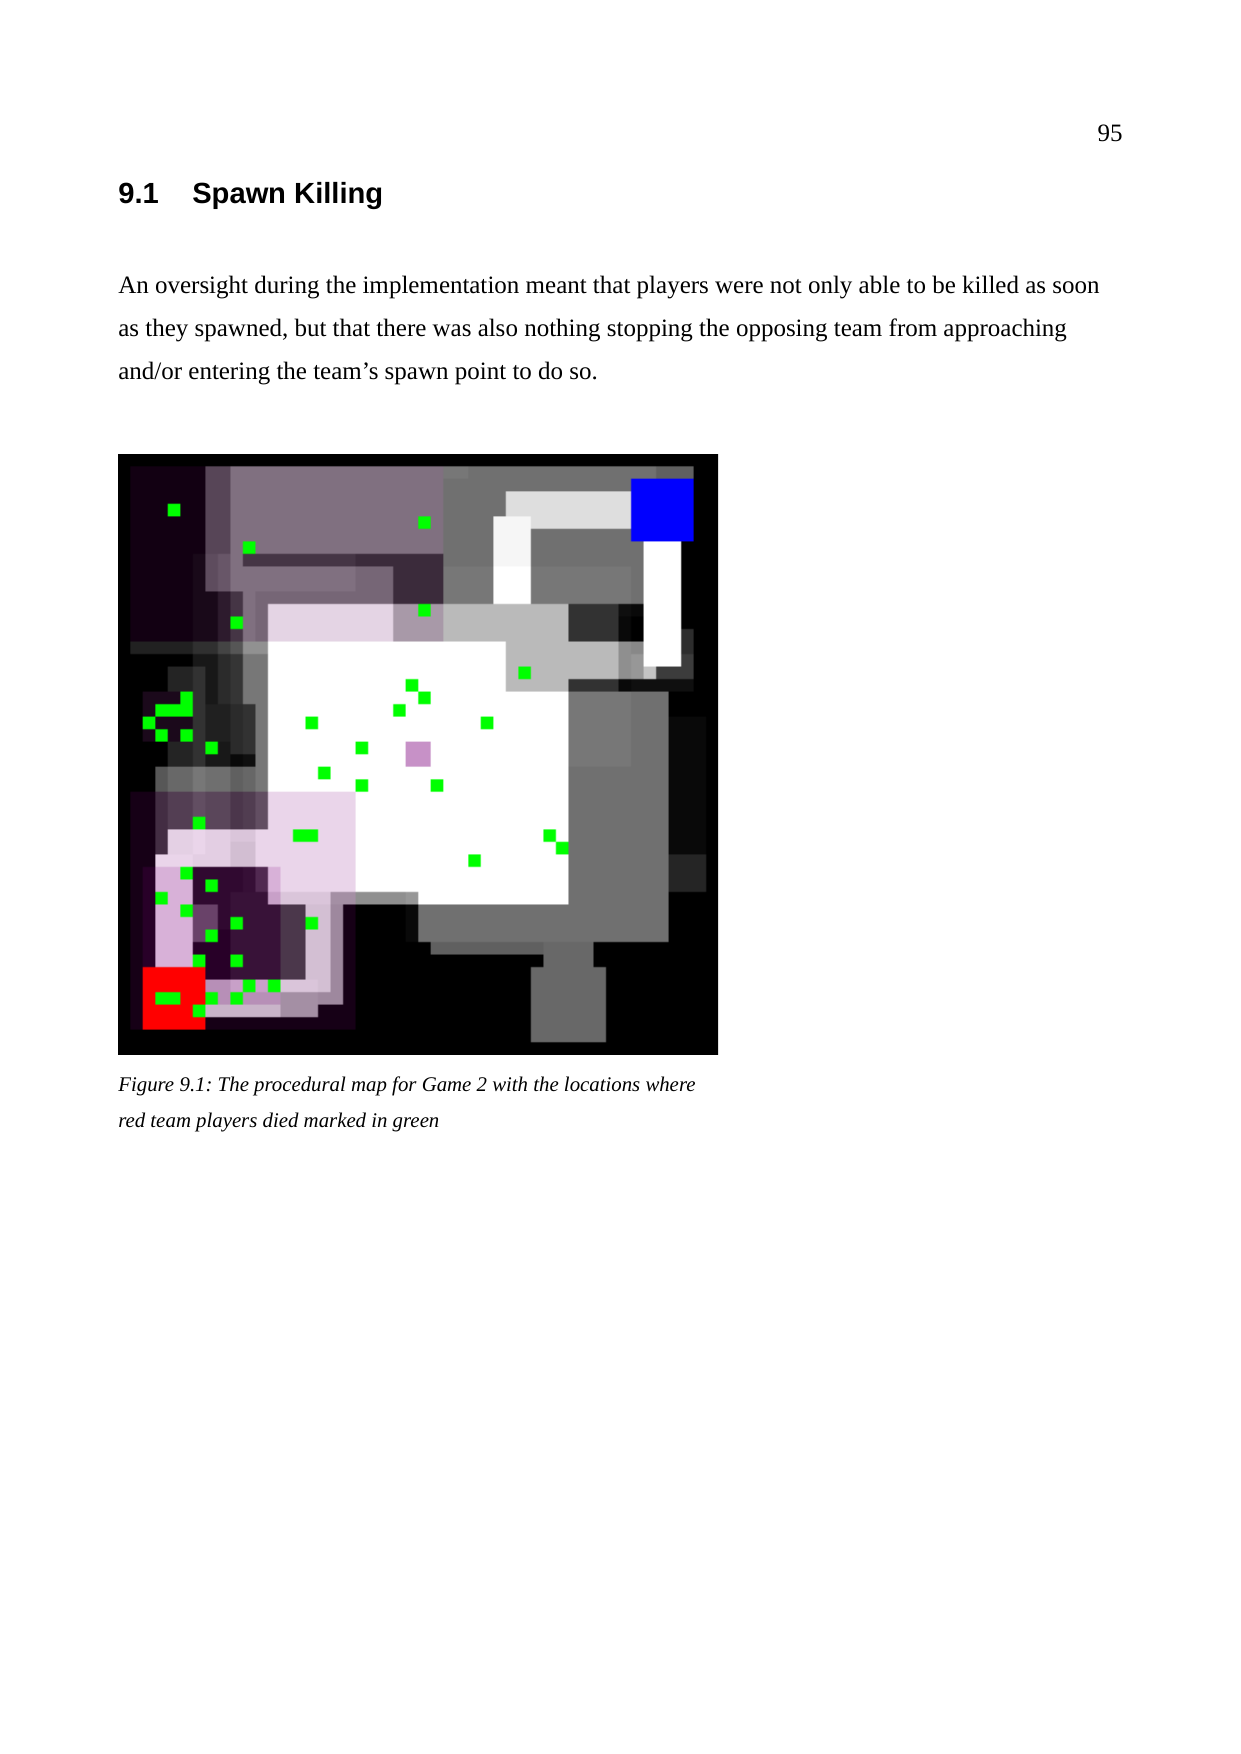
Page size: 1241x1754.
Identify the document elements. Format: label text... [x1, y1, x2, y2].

picture [118, 454, 719, 1055]
text Figure 9.1: The procedural map for Game 2 with the locations where red team players died marked in green [118, 1055, 718, 1132]
text An oversight during the implementation meant that players were not only able to be killed as soon as they spawned, but that there was also nothing stopping the opposing team from approaching and/or entering the team’s spawn point to do so. [118, 270, 1122, 385]
subtitle Spawn Killing [118, 176, 1122, 210]
